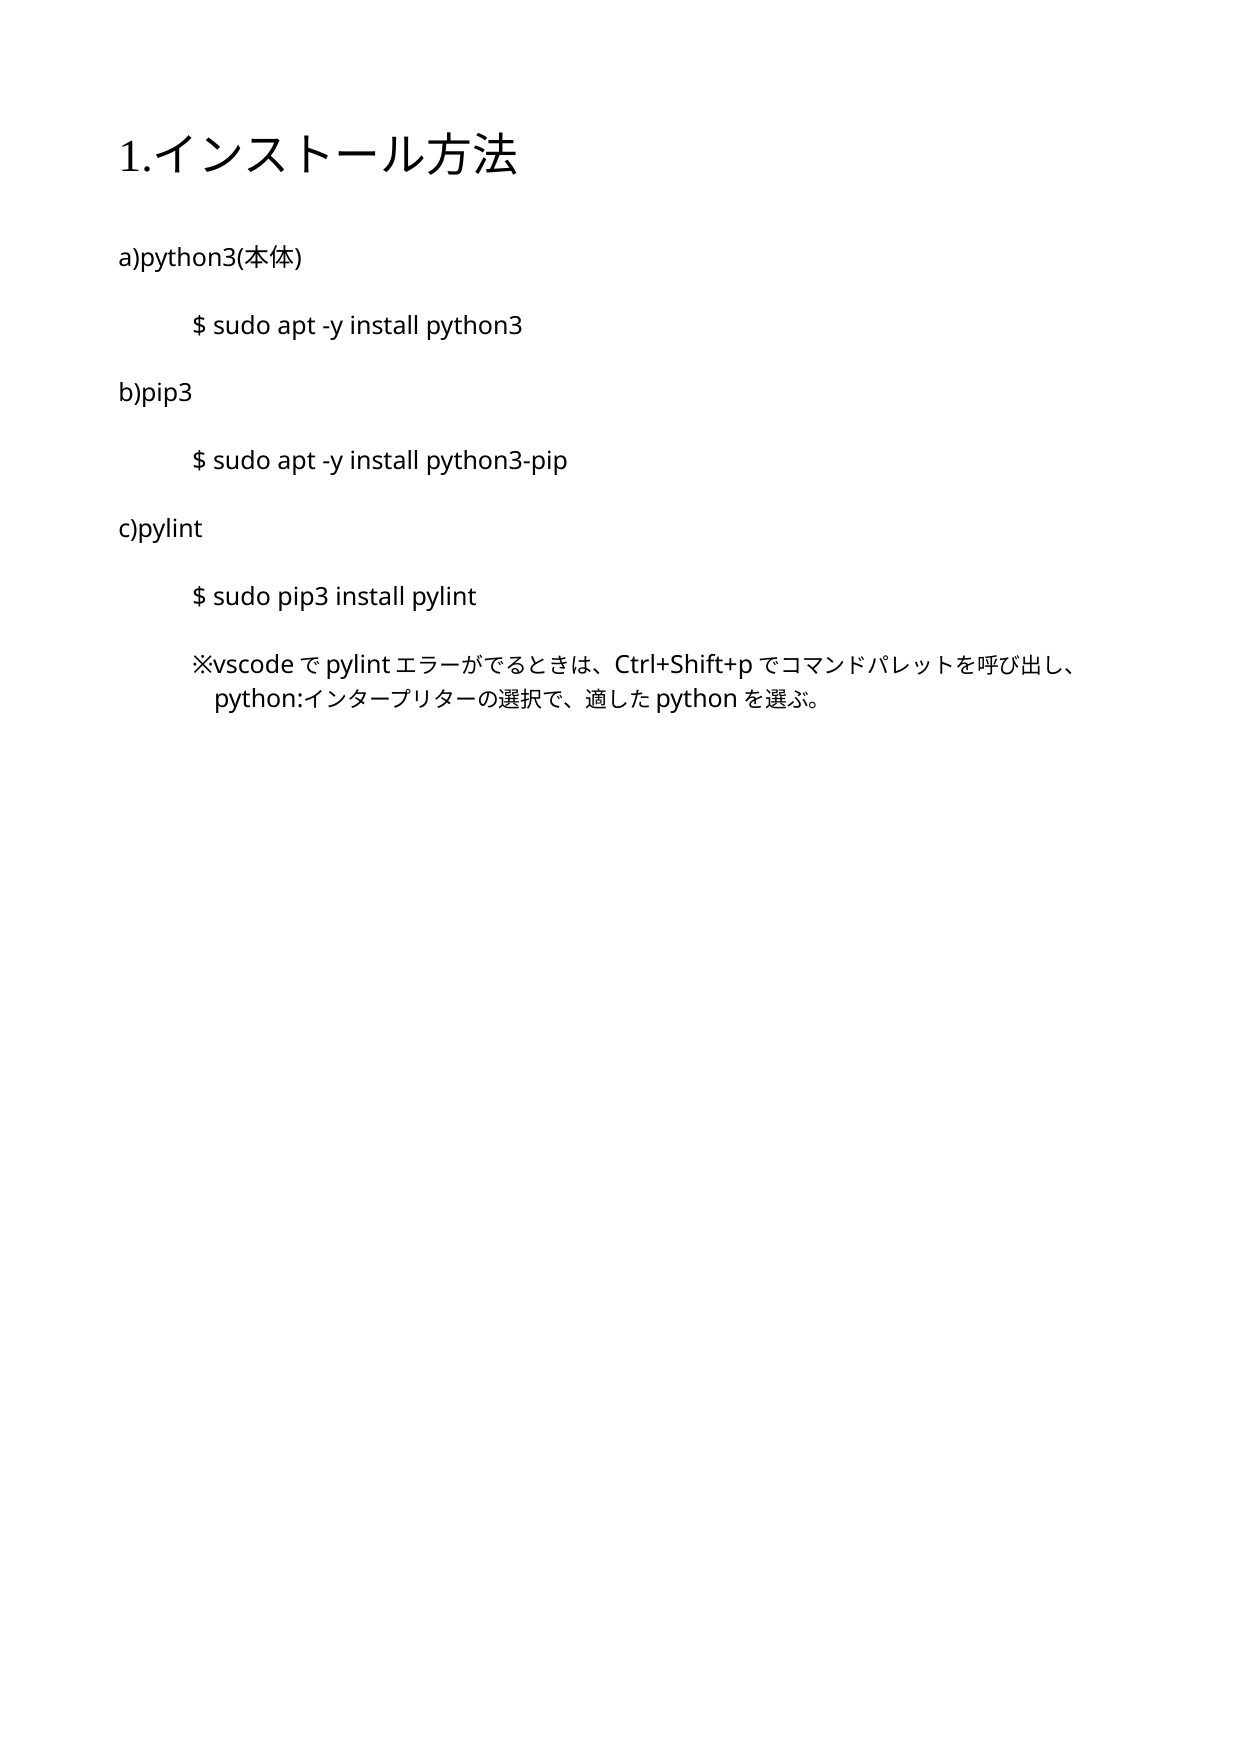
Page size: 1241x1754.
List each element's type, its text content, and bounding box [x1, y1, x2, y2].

text python:インタープリターの選択で、適したpythonを選ぶ。 [118, 681, 1122, 715]
text $ sudo apt -y install python3-pip [118, 443, 1122, 477]
text $ sudo pip3 install pylint [118, 579, 1122, 613]
text a)python3(本体) [118, 237, 1122, 273]
text c)pylint [118, 511, 1122, 545]
text 1.インストール方法 [118, 118, 1122, 184]
text ※vscodeでpylintエラーがでるときは、Ctrl+Shift+pでコマンドパレットを呼び出し、 [118, 647, 1122, 681]
text b)pip3 [118, 374, 1122, 408]
text $ sudo apt -y install python3 [118, 307, 1122, 342]
